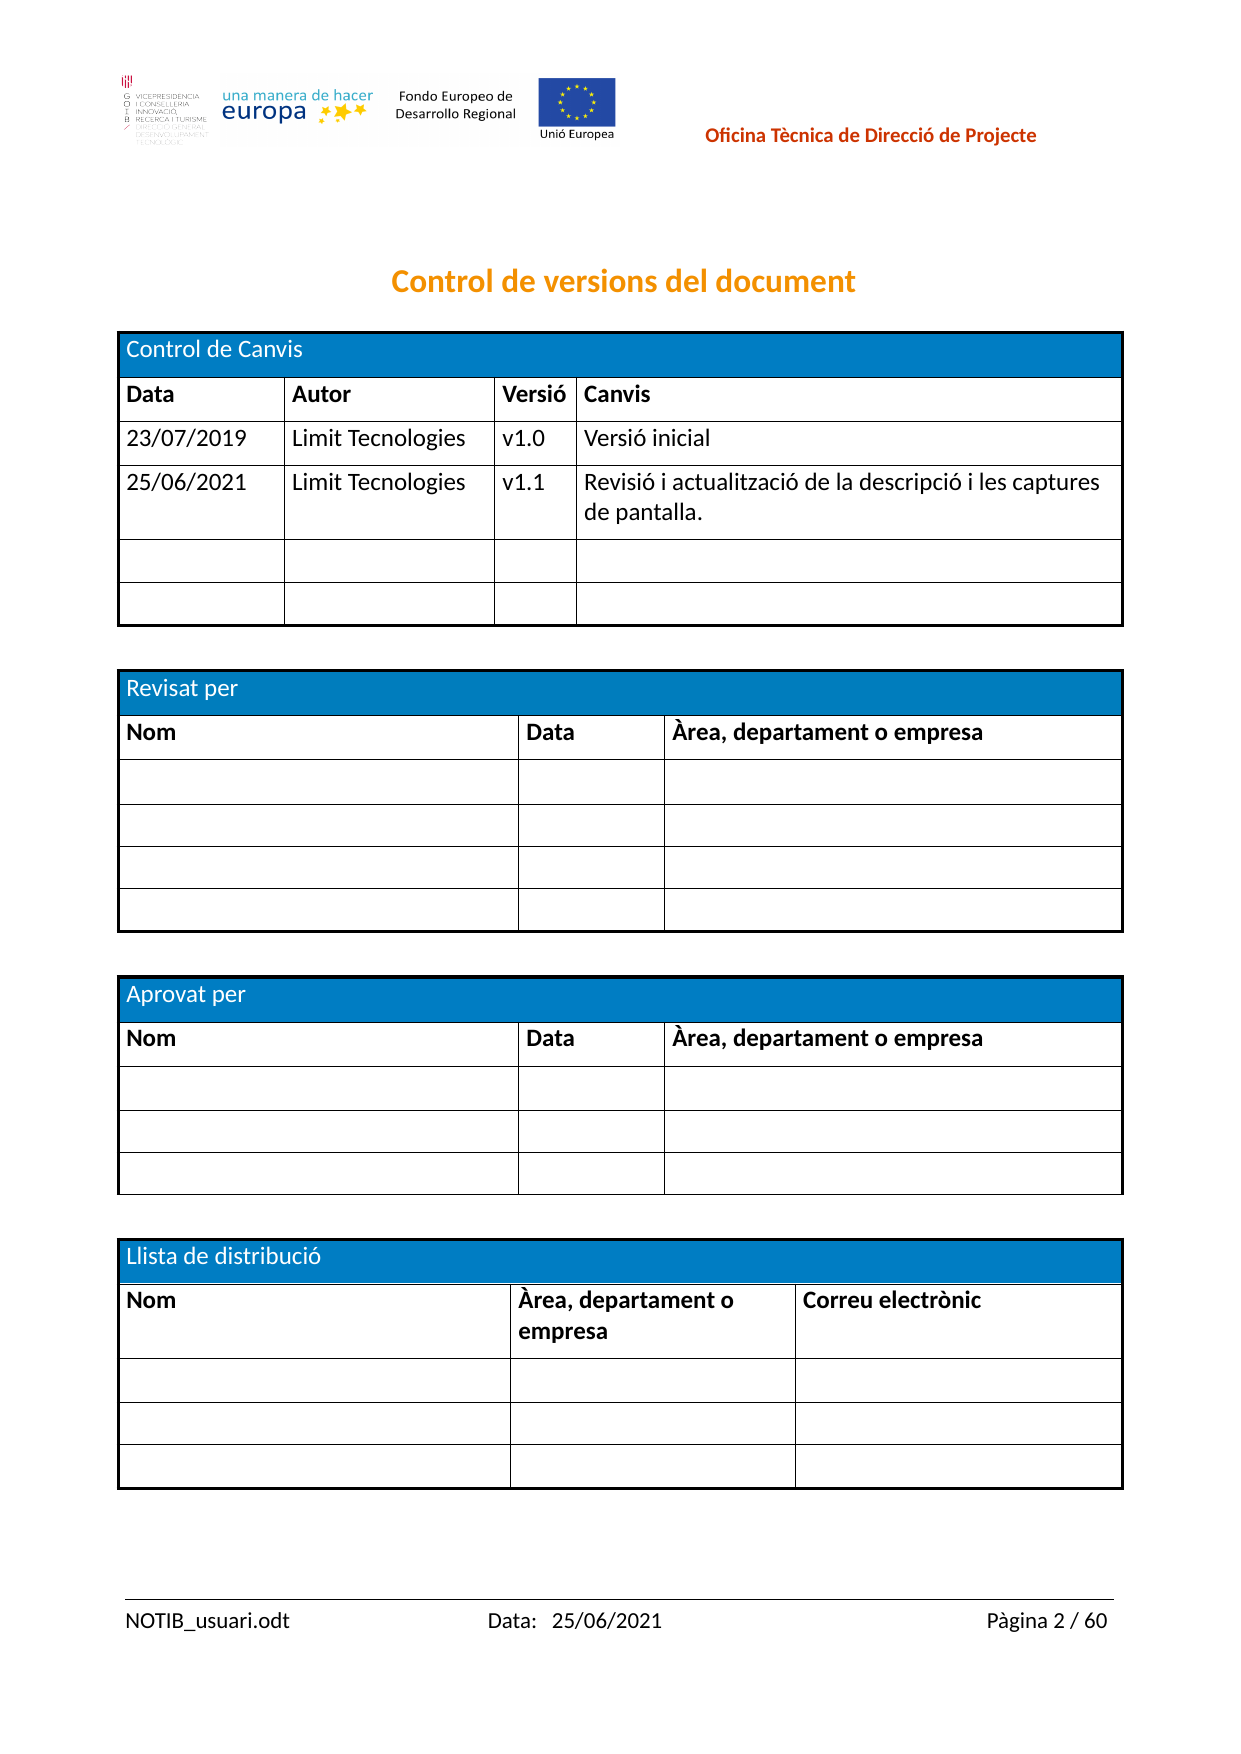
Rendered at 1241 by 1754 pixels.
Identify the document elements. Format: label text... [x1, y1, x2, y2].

table_cell [495, 583, 576, 624]
table_cell [519, 760, 664, 803]
table_cell [120, 1153, 518, 1194]
table_cell Versió inicial [577, 422, 1121, 465]
table_cell [665, 1111, 1121, 1152]
table_cell [665, 760, 1121, 803]
table_cell [577, 583, 1121, 624]
table_cell [511, 1445, 795, 1487]
table_cell [120, 1359, 510, 1402]
subtitle Control de versions del document [118, 260, 1122, 301]
table_cell Data [120, 378, 284, 421]
table_cell [665, 805, 1121, 846]
table_cell Àrea, departament o empresa [665, 1023, 1121, 1066]
picture [219, 73, 621, 147]
table_cell [511, 1359, 795, 1402]
table_cell [519, 1111, 664, 1152]
table_cell [519, 847, 664, 888]
table_header Aprovat per [120, 979, 1121, 1022]
table_cell Correu electrònic [796, 1285, 1121, 1358]
table_cell [577, 540, 1121, 582]
table_cell Limit Tecnologies [285, 466, 494, 539]
table_cell [120, 1445, 510, 1487]
table_cell v1.1 [495, 466, 576, 539]
table_header Llista de distribució [120, 1241, 1121, 1283]
table_cell Àrea, departament o empresa [511, 1285, 795, 1358]
table_cell [120, 889, 518, 930]
table_cell [120, 540, 284, 582]
table_cell [665, 847, 1121, 888]
table_cell [120, 805, 518, 846]
table_cell Limit Tecnologies [285, 422, 494, 465]
table_cell [519, 1067, 664, 1110]
table_cell Revisió i actualització de la descripció i les captures de pantalla. [577, 466, 1121, 539]
table_cell [519, 889, 664, 930]
table_cell 23/07/2019 [120, 422, 284, 465]
table_cell [495, 540, 576, 582]
table_cell v1.0 [495, 422, 576, 465]
table_cell [120, 760, 518, 803]
table_cell 25/06/2021 [120, 466, 284, 539]
table_cell [665, 1153, 1121, 1194]
table_cell Versió [495, 378, 576, 421]
table_cell [120, 1403, 510, 1444]
table_cell [665, 1067, 1121, 1110]
table_cell Data [519, 716, 664, 759]
table_cell [665, 889, 1121, 930]
table_cell [120, 583, 284, 624]
table_cell Autor [285, 378, 494, 421]
table_cell Nom [120, 1023, 518, 1066]
table_cell [519, 1153, 664, 1194]
table_cell [796, 1403, 1121, 1444]
table_cell Canvis [577, 378, 1121, 421]
table_cell [796, 1359, 1121, 1402]
table_cell [120, 1111, 518, 1152]
table_cell [285, 583, 494, 624]
table_cell [285, 540, 494, 582]
table_cell [519, 805, 664, 846]
table_header Revisat per [120, 672, 1121, 715]
table_cell Àrea, departament o empresa [665, 716, 1121, 759]
table_cell Nom [120, 1285, 510, 1358]
table_cell [120, 1067, 518, 1110]
table_cell Data [519, 1023, 664, 1066]
table_header Control de Canvis [120, 334, 1121, 377]
picture [118, 73, 213, 147]
table_cell [120, 847, 518, 888]
table_cell Nom [120, 716, 518, 759]
table_cell [511, 1403, 795, 1444]
table_cell [796, 1445, 1121, 1487]
